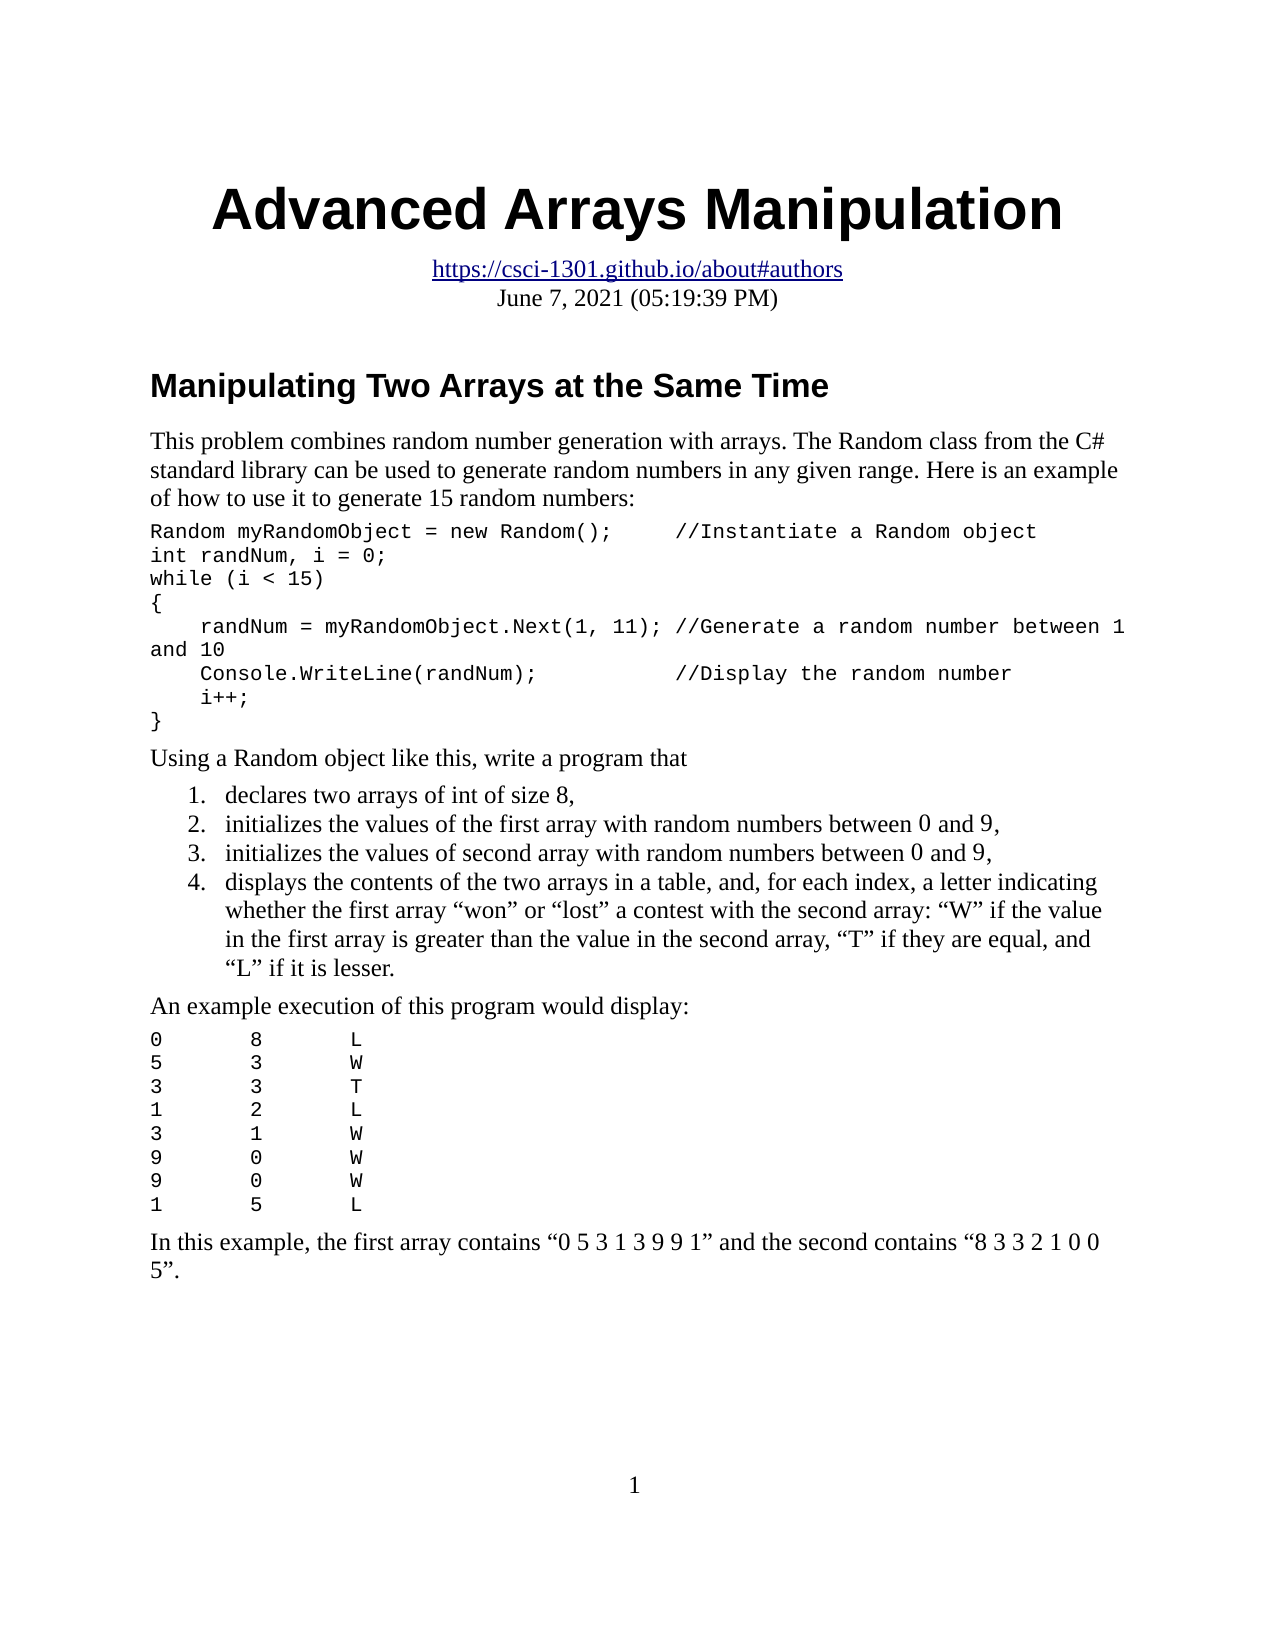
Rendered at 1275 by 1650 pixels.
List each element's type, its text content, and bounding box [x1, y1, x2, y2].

text while (i < 15) [150, 568, 1125, 592]
text 9 0 W [150, 1170, 1125, 1194]
text 1 5 L [150, 1194, 1125, 1218]
text 3 3 T [150, 1076, 1125, 1099]
text randNum = myRandomObject.Next(1, 11); //Generate a random number between 1 and 10 [150, 616, 1125, 663]
list displays the contents of the two arrays in a table, and, for each index, a letter indicating whether the first array “won” or “lost” a contest with the second array: “W” if the value in the first array is greater than the value in the second array, “T” if they are equal, and “L” if it is lesser. [187, 867, 1125, 982]
text } [150, 710, 1125, 734]
title Advanced Arrays Manipulation [150, 175, 1125, 242]
text Random myRandomObject = new Random(); //Instantiate a Random object [150, 521, 1125, 545]
text 1 2 L [150, 1099, 1125, 1123]
text i++; [150, 687, 1125, 710]
text Console.WriteLine(randNum); //Display the random number [150, 663, 1125, 687]
text { [150, 592, 1125, 616]
list initializes the values of the first array with random numbers between and , [187, 809, 1125, 838]
text int randNum, i = 0; [150, 545, 1125, 568]
list initializes the values of second array with random numbers between and , [187, 838, 1125, 867]
text In this example, the first array contains “0 5 3 1 3 9 9 1” and the second contains “8 3 3 2 1 0 0 5”. [150, 1227, 1125, 1284]
text 0 8 L [150, 1028, 1125, 1052]
text 5 3 W [150, 1052, 1125, 1076]
text Using a Random object like this, write a program that [150, 743, 1125, 772]
text https://csci-1301.github.io/about#authors [150, 254, 1125, 283]
text 9 0 W [150, 1147, 1125, 1170]
text An example execution of this program would display: [150, 991, 1125, 1019]
subtitle Manipulating Two Arrays at the Same Time [150, 366, 1125, 404]
text This problem combines random number generation with arrays. The Random class from the C# standard library can be used to generate random numbers in any given range. Here is an example of how to use it to generate 15 random numbers: [150, 426, 1125, 512]
list declares two arrays of int of size 8, [187, 781, 1125, 809]
text June 7, 2021 (05:19:39 PM) [150, 283, 1125, 312]
text 3 1 W [150, 1123, 1125, 1147]
